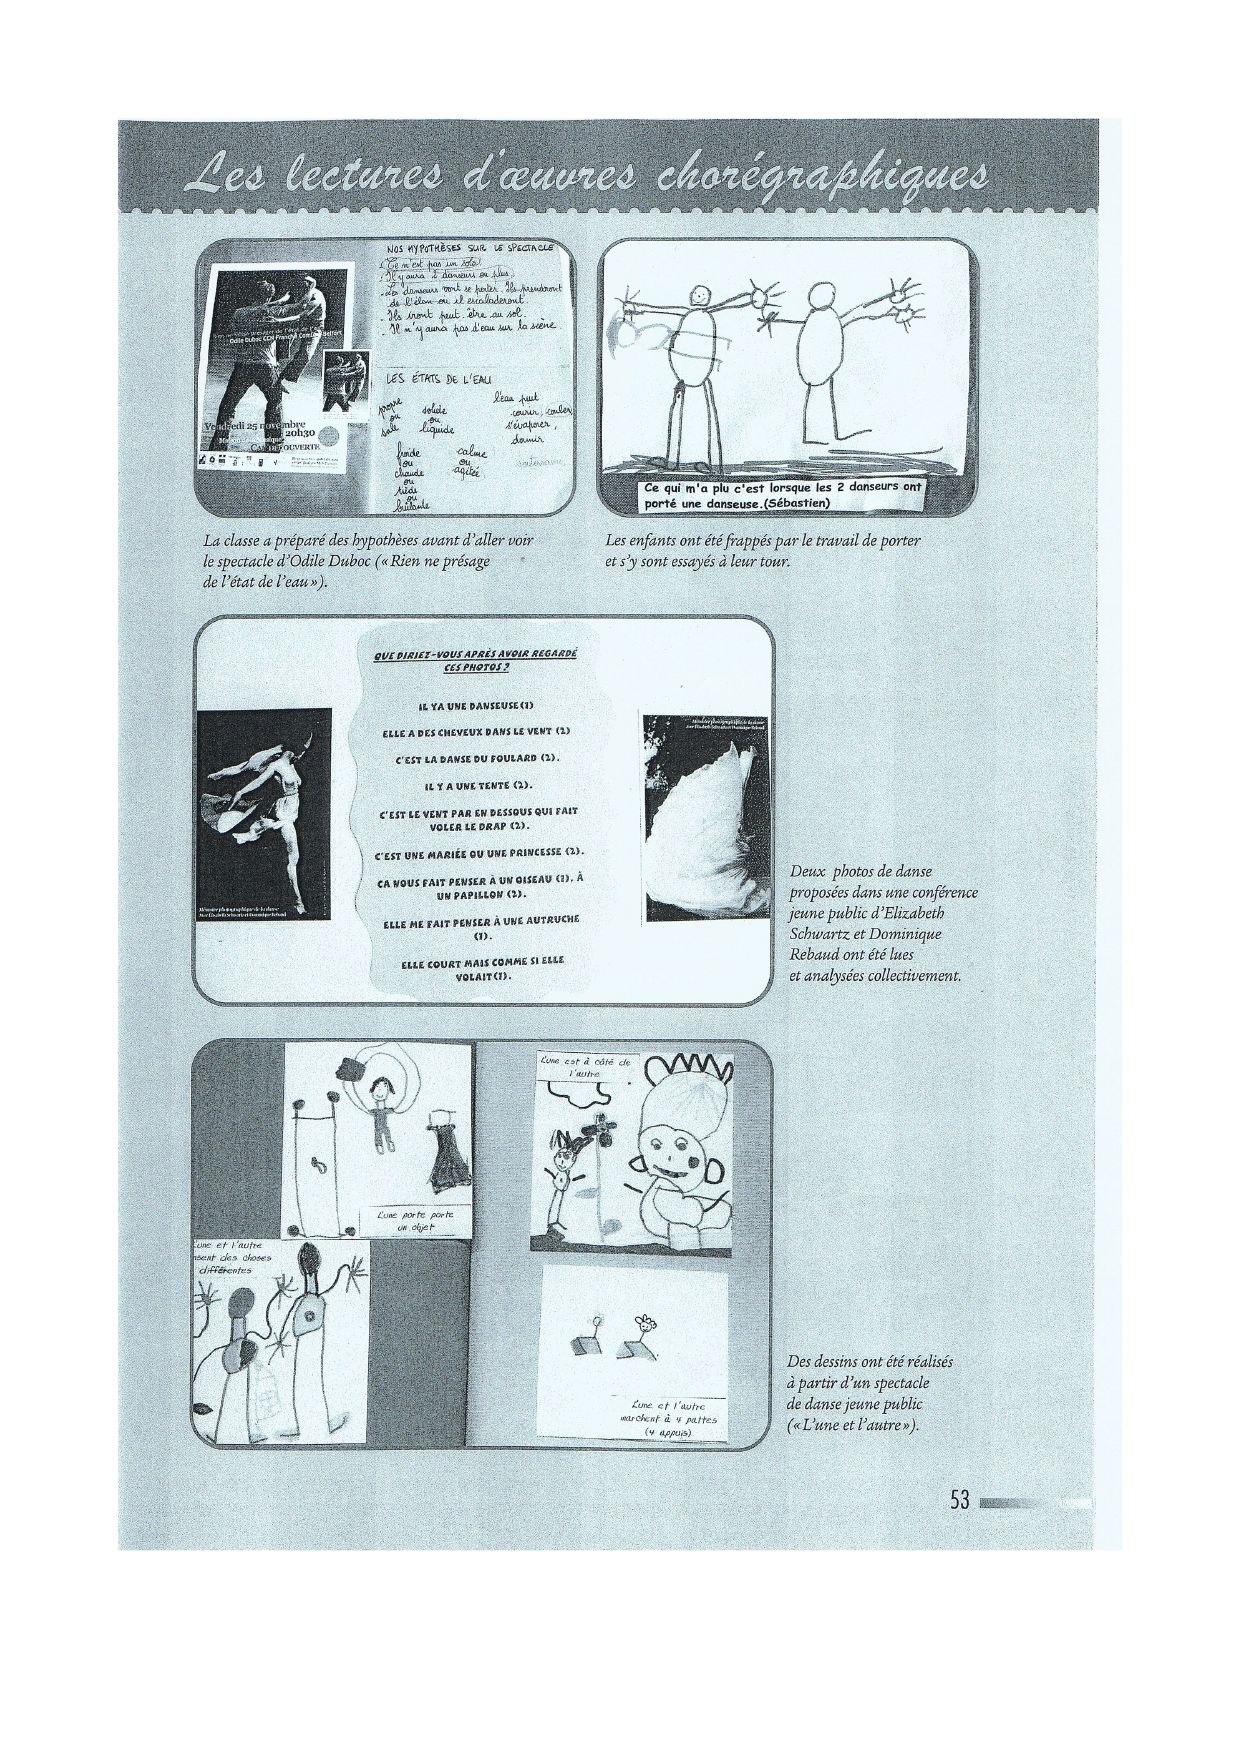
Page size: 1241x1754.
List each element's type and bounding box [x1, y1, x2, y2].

picture [118, 118, 1123, 1551]
